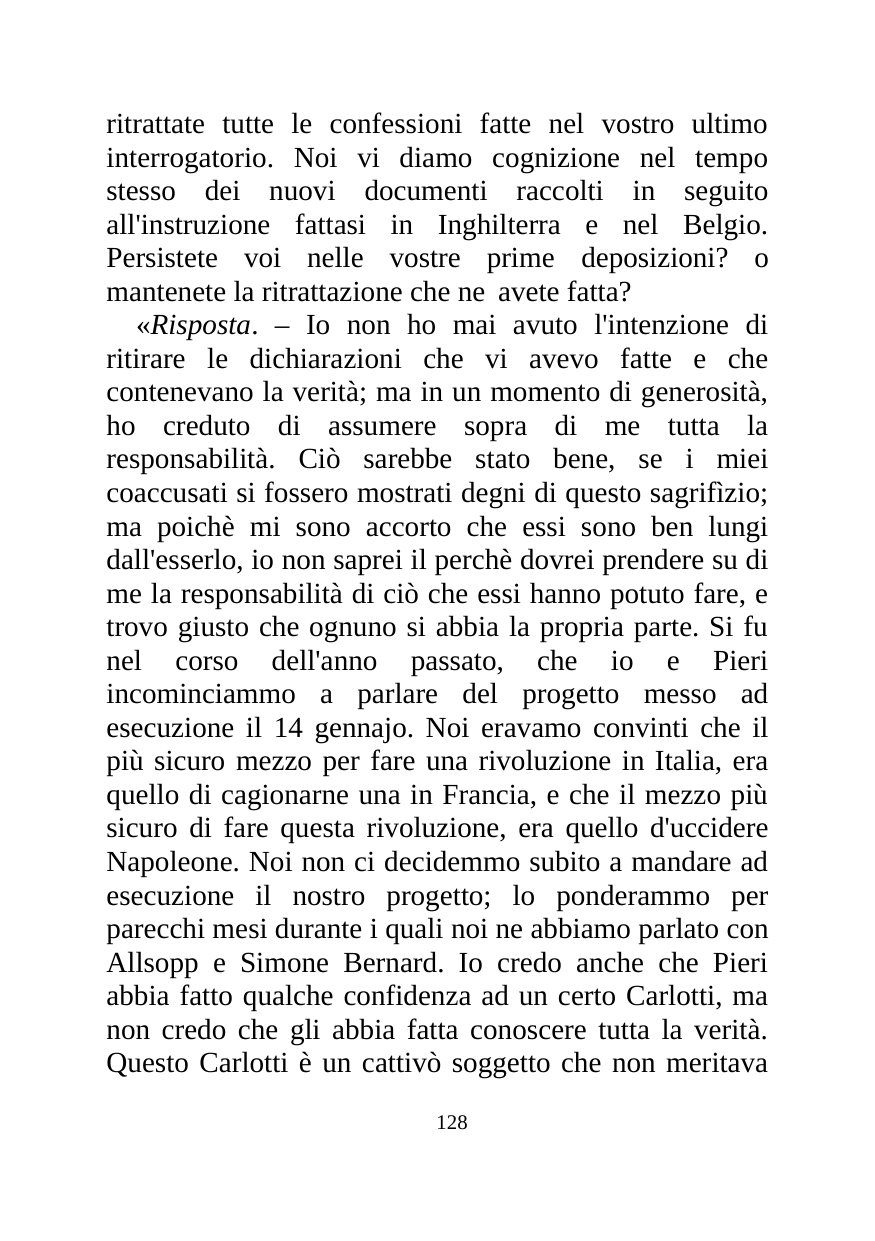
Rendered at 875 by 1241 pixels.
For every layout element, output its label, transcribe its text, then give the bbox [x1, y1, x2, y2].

text «Risposta. – Io non ho mai avuto l'intenzione di ritirare le dichiarazioni che vi avevo fatte e che contenevano la verità; ma in un momento di generosità, ho creduto di assumere sopra di me tutta la responsabilità. Ciò sarebbe stato bene, se i miei coaccusati si fossero mostrati degni di questo sagrifìzio; ma poichè mi sono accorto che essi sono ben lungi dall'esserlo, io non saprei il perchè dovrei prendere su di me la responsabilità di ciò che essi hanno potuto fare, e trovo giusto che ognuno si abbia la propria parte. Si fu nel corso dell'anno passato, che io e Pieri incominciammo a parlare del progetto messo ad esecuzione il 14 gennajo. Noi eravamo convinti che il più sicuro mezzo per fare una rivoluzione in Italia, era quello di cagionarne una in Francia, e che il mezzo più sicuro di fare questa rivoluzione, era quello d'uccidere Napoleone. Noi non ci decidemmo subito a mandare ad esecuzione il nostro progetto; lo ponderammo per parecchi mesi durante i quali noi ne abbiamo parlato con Allsopp e Simone Bernard. Io credo anche che Pieri abbia fatto qualche confidenza ad un certo Carlotti, ma non credo che gli abbia fatta conoscere tutta la verità. Questo Carlotti è un cattivò soggetto che non meritava [106, 307, 769, 1079]
text ritrattate tutte le confessioni fatte nel vostro ultimo interrogatorio. Noi vi diamo cognizione nel tempo stesso dei nuovi documenti raccolti in seguito all'instruzione fattasi in Inghilterra e nel Belgio. Persistete voi nelle vostre prime deposizioni? o mantenete la ritrattazione che ne avete fatta? [106, 106, 769, 307]
